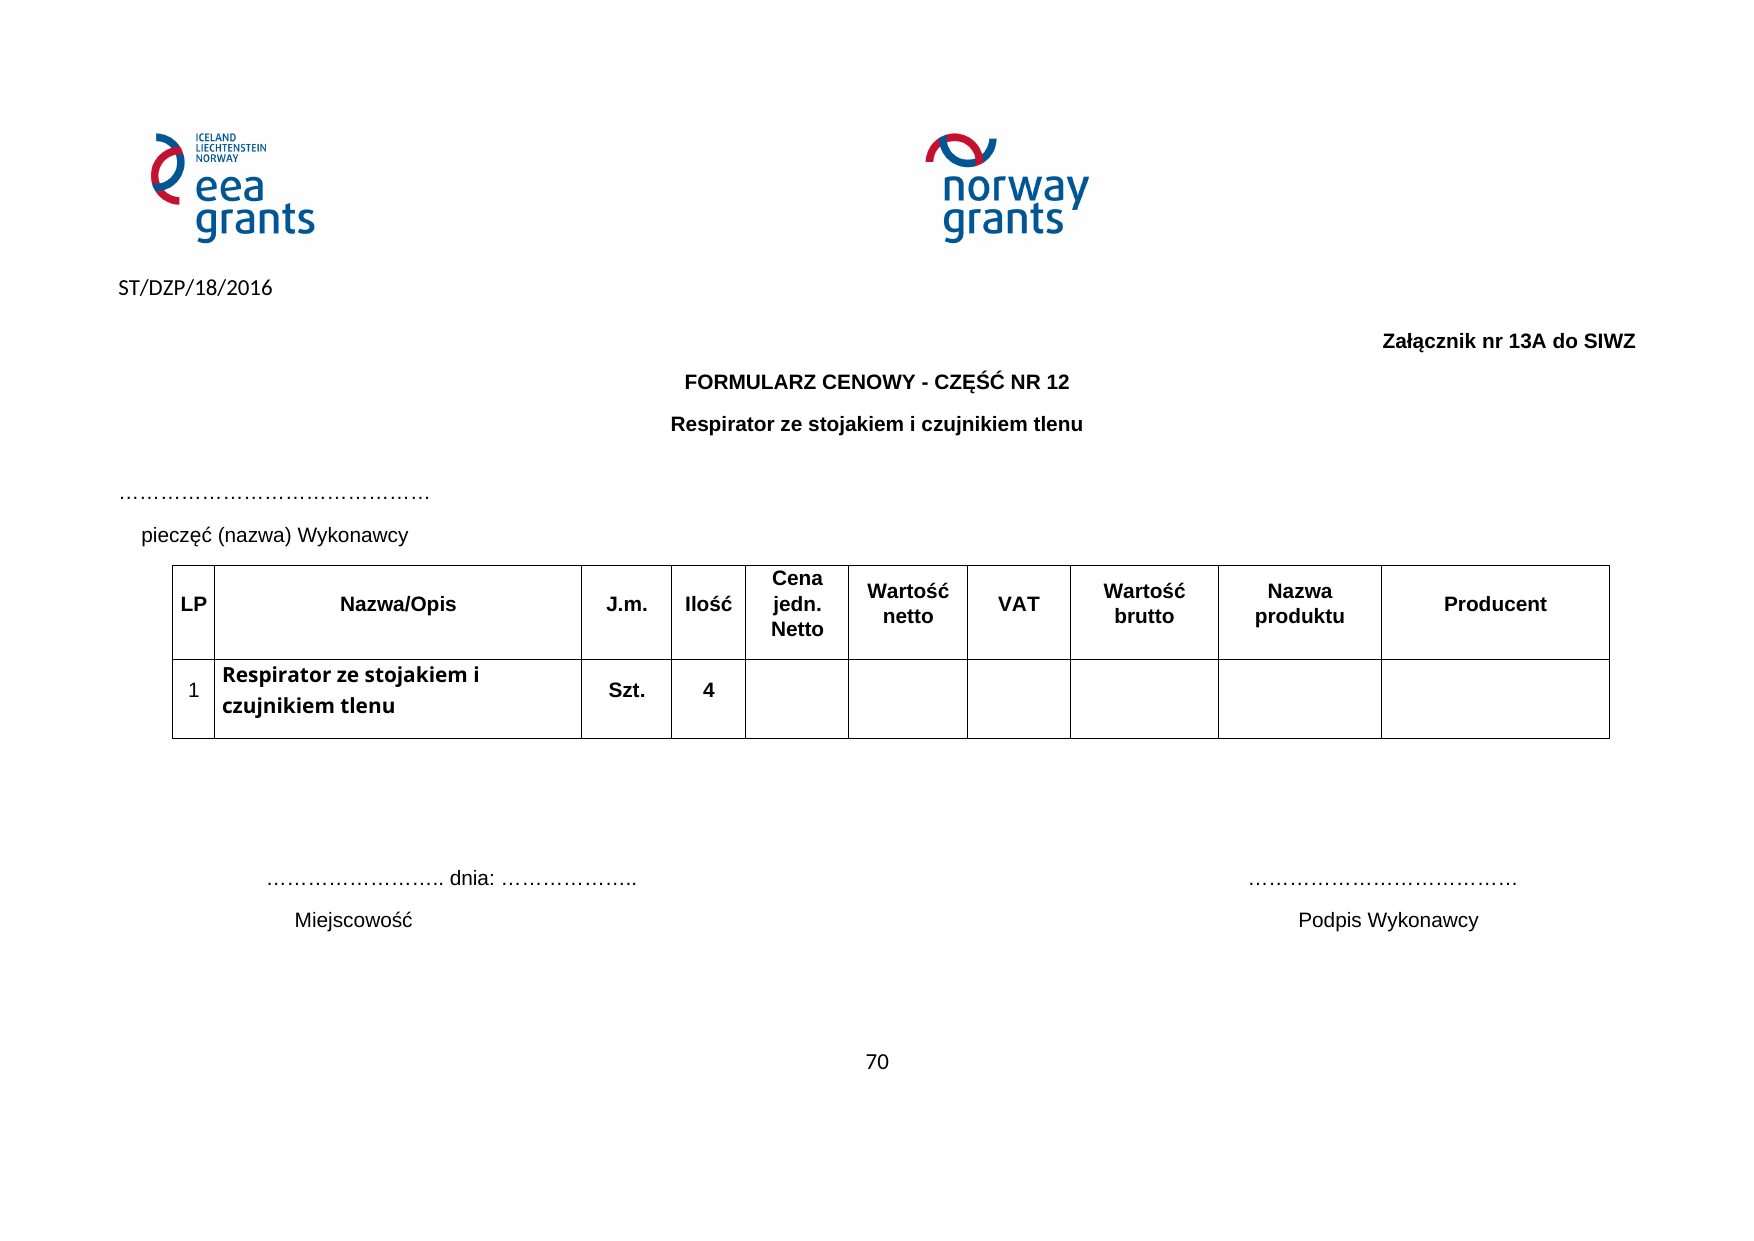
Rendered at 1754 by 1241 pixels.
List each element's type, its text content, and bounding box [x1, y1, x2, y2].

table_cell [1219, 660, 1381, 738]
table_cell [1382, 660, 1609, 738]
table_header LP [173, 566, 214, 659]
table_cell [1071, 660, 1218, 738]
table_header Producent [1382, 566, 1609, 659]
text ……………………………………… [118, 454, 1636, 504]
table_cell Szt. [582, 660, 671, 738]
table_header Ilość [672, 566, 745, 659]
table_cell 1 [173, 660, 214, 738]
table_cell 4 [672, 660, 745, 738]
table_header Nazwa/Opis [215, 566, 581, 659]
text …………………….. dnia: ……………….. ………………………………… [192, 866, 1636, 889]
table_cell [849, 660, 967, 738]
text pieczęć (nazwa) Wykonawcy [118, 522, 1636, 546]
table_header VAT [968, 566, 1070, 659]
table_cell [746, 660, 848, 738]
table_header Cena jedn. Netto [746, 566, 848, 659]
table_header Nazwa produktu [1219, 566, 1381, 659]
table_header J.m. [582, 566, 671, 659]
text FORMULARZ CENOWY - CZĘŚĆ NR 12 [118, 370, 1636, 394]
table_cell Respirator ze stojakiem i czujnikiem tlenu [215, 660, 581, 738]
text Załącznik nr 13A do SIWZ [118, 329, 1636, 353]
table_header Wartość netto [849, 566, 967, 659]
text Miejscowość Podpis Wykonawcy [118, 908, 1636, 932]
text Respirator ze stojakiem i czujnikiem tlenu [118, 412, 1636, 436]
table_cell [968, 660, 1070, 738]
table_header Wartość brutto [1071, 566, 1218, 659]
